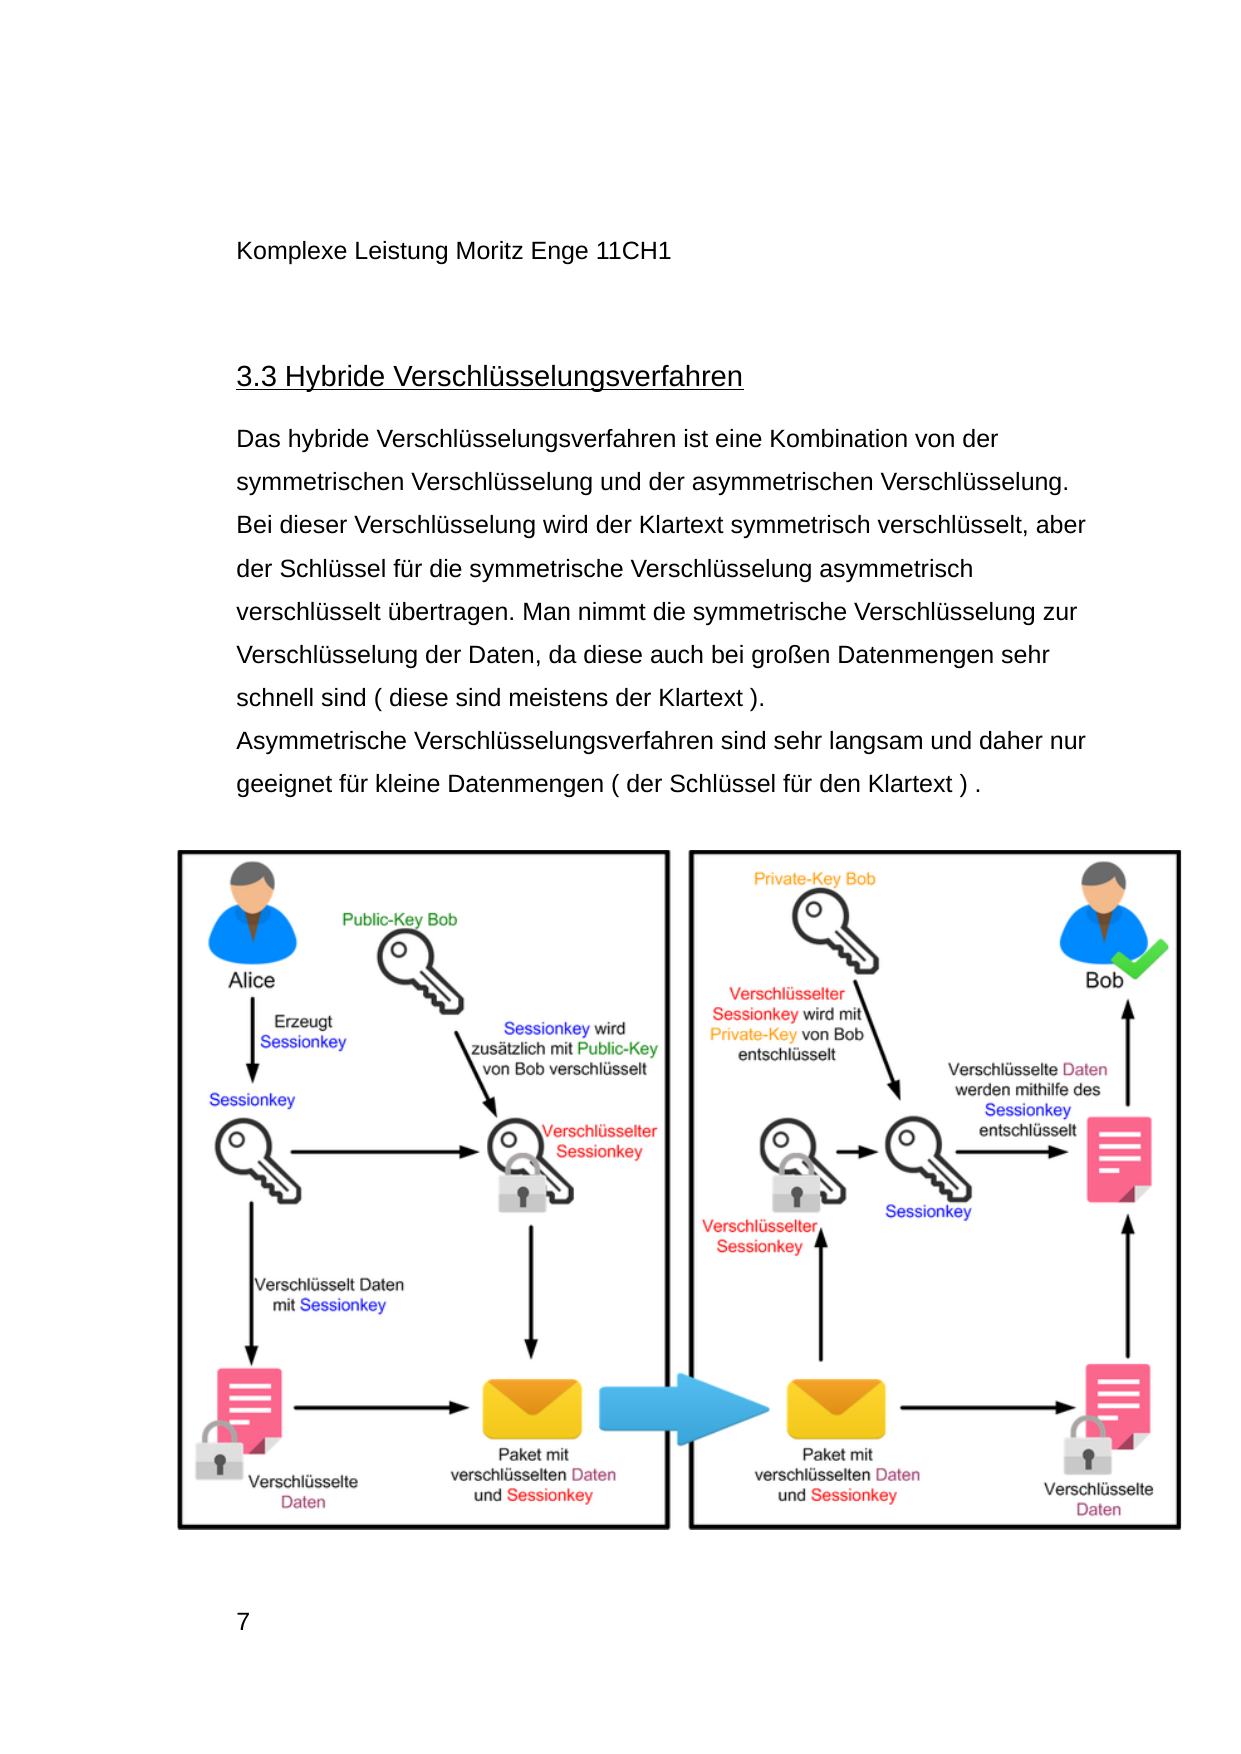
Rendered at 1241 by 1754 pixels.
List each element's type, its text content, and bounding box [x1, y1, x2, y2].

text 3.3 Hybride Verschlüsselungsverfahren [236, 359, 1122, 393]
picture [177, 850, 1182, 1530]
text Das hybride Verschlüsselungsverfahren ist eine Kombination von der symmetrischen Verschlüsselung und der asymmetrischen Verschlüsselung. Bei dieser Verschlüsselung wird der Klartext symmetrisch verschlüsselt, aber der Schlüssel für die symmetrische Verschlüsselung asymmetrisch verschlüsselt übertragen. Man nimmt die symmetrische Verschlüsselung zur Verschlüsselung der Daten, da diese auch bei großen Datenmengen sehr schnell sind ( diese sind meistens der Klartext ). Asymmetrische Verschlüsselungsverfahren sind sehr langsam und daher nur geeignet für kleine Datenmengen ( der Schlüssel für den Klartext ) . [236, 424, 1122, 798]
